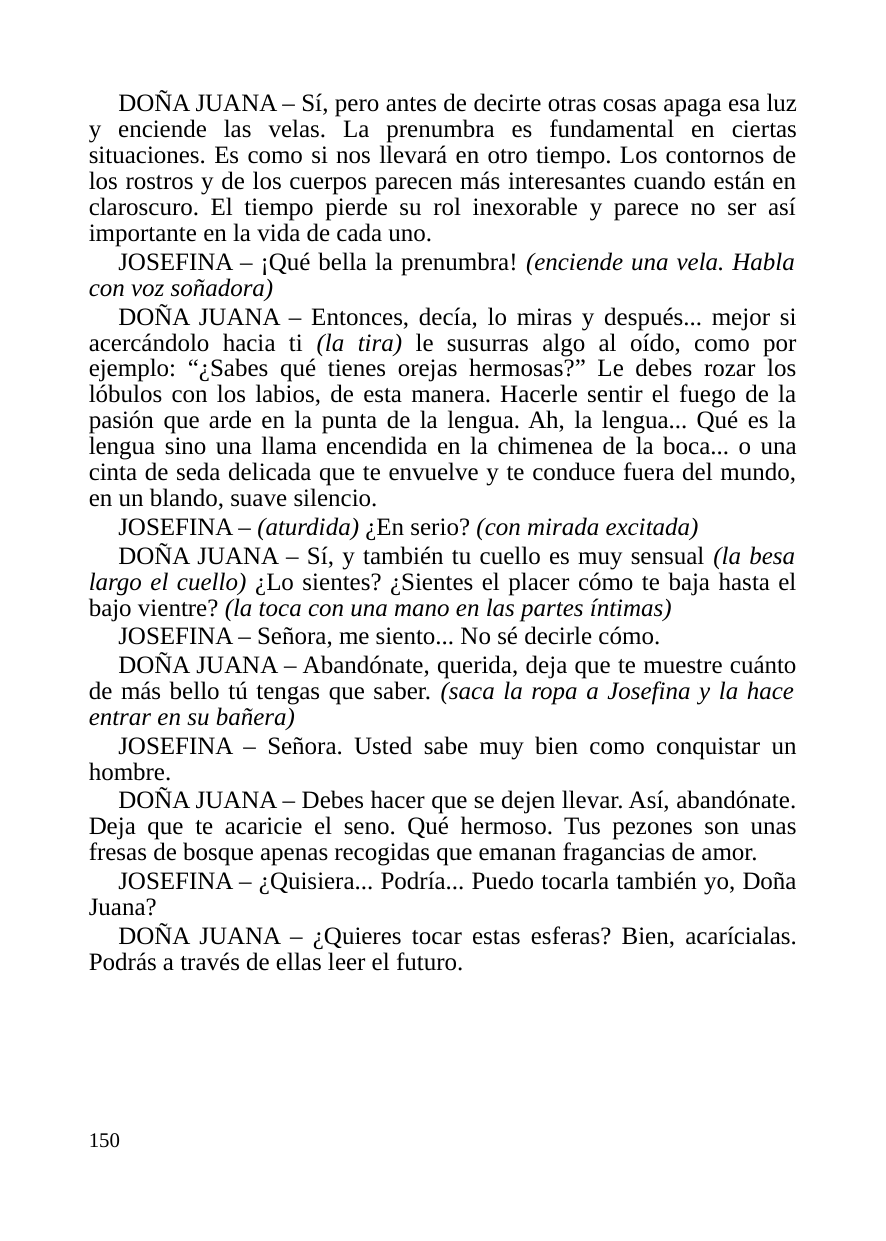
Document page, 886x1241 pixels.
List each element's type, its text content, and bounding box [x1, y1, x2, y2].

text DOÑA JUANA – ¿Quieres tocar estas esferas? Bien, acarícialas. Podrás a través de ellas leer el futuro. [88, 921, 797, 975]
text JOSEFINA – Señora, me siento... No sé decirle cómo. [88, 621, 797, 650]
text DOÑA JUANA – Sí, pero antes de decirte otras cosas apaga esa luz y enciende las velas. La prenumbra es fundamental en ciertas situaciones. Es como si nos llevará en otro tiempo. Los contornos de los rostros y de los cuerpos parecen más interesantes cuando están en claroscuro. El tiempo pierde su rol inexorable y parece no ser así importante en la vida de cada uno. [88, 88, 797, 247]
text DOÑA JUANA – Debes hacer que se dejen llevar. Así, abandónate. Deja que te acaricie el seno. Qué hermoso. Tus pezones son unas fresas de bosque apenas recogidas que emanan fragancias de amor. [88, 785, 797, 866]
text DOÑA JUANA – Abandónate, querida, deja que te muestre cuánto de más bello tú tengas que saber. (saca la ropa a Josefina y la hace entrar en su bañera) [88, 650, 797, 731]
text JOSEFINA – ¡Qué bella la prenumbra! (enciende una vela. Habla con voz soñadora) [88, 247, 797, 302]
text DOÑA JUANA – Sí, y también tu cuello es muy sensual (la besa largo el cuello) ¿Lo sientes? ¿Sientes el placer cómo te baja hasta el bajo vientre? (la toca con una mano en las partes íntimas) [88, 541, 797, 621]
text DOÑA JUANA – Entonces, decía, lo miras y después... mejor si acercándolo hacia ti (la tira) le susurras algo al oído, como por ejemplo: “¿Sabes qué tienes orejas hermosas?” Le debes rozar los lóbulos con los labios, de esta manera. Hacerle sentir el fuego de la pasión que arde en la punta de la lengua. Ah, la lengua... Qué es la lengua sino una llama encendida en la chimenea de la boca... o una cinta de seda delicada que te envuelve y te conduce fuera del mundo, en un blando, suave silencio. [88, 302, 797, 512]
text JOSEFINA – (aturdida) ¿En serio? (con mirada excitada) [88, 512, 797, 541]
text JOSEFINA – Señora. Usted sabe muy bien como conquistar un hombre. [88, 731, 797, 785]
text JOSEFINA – ¿Quisiera... Podría... Puedo tocarla también yo, Doña Juana? [88, 866, 797, 921]
